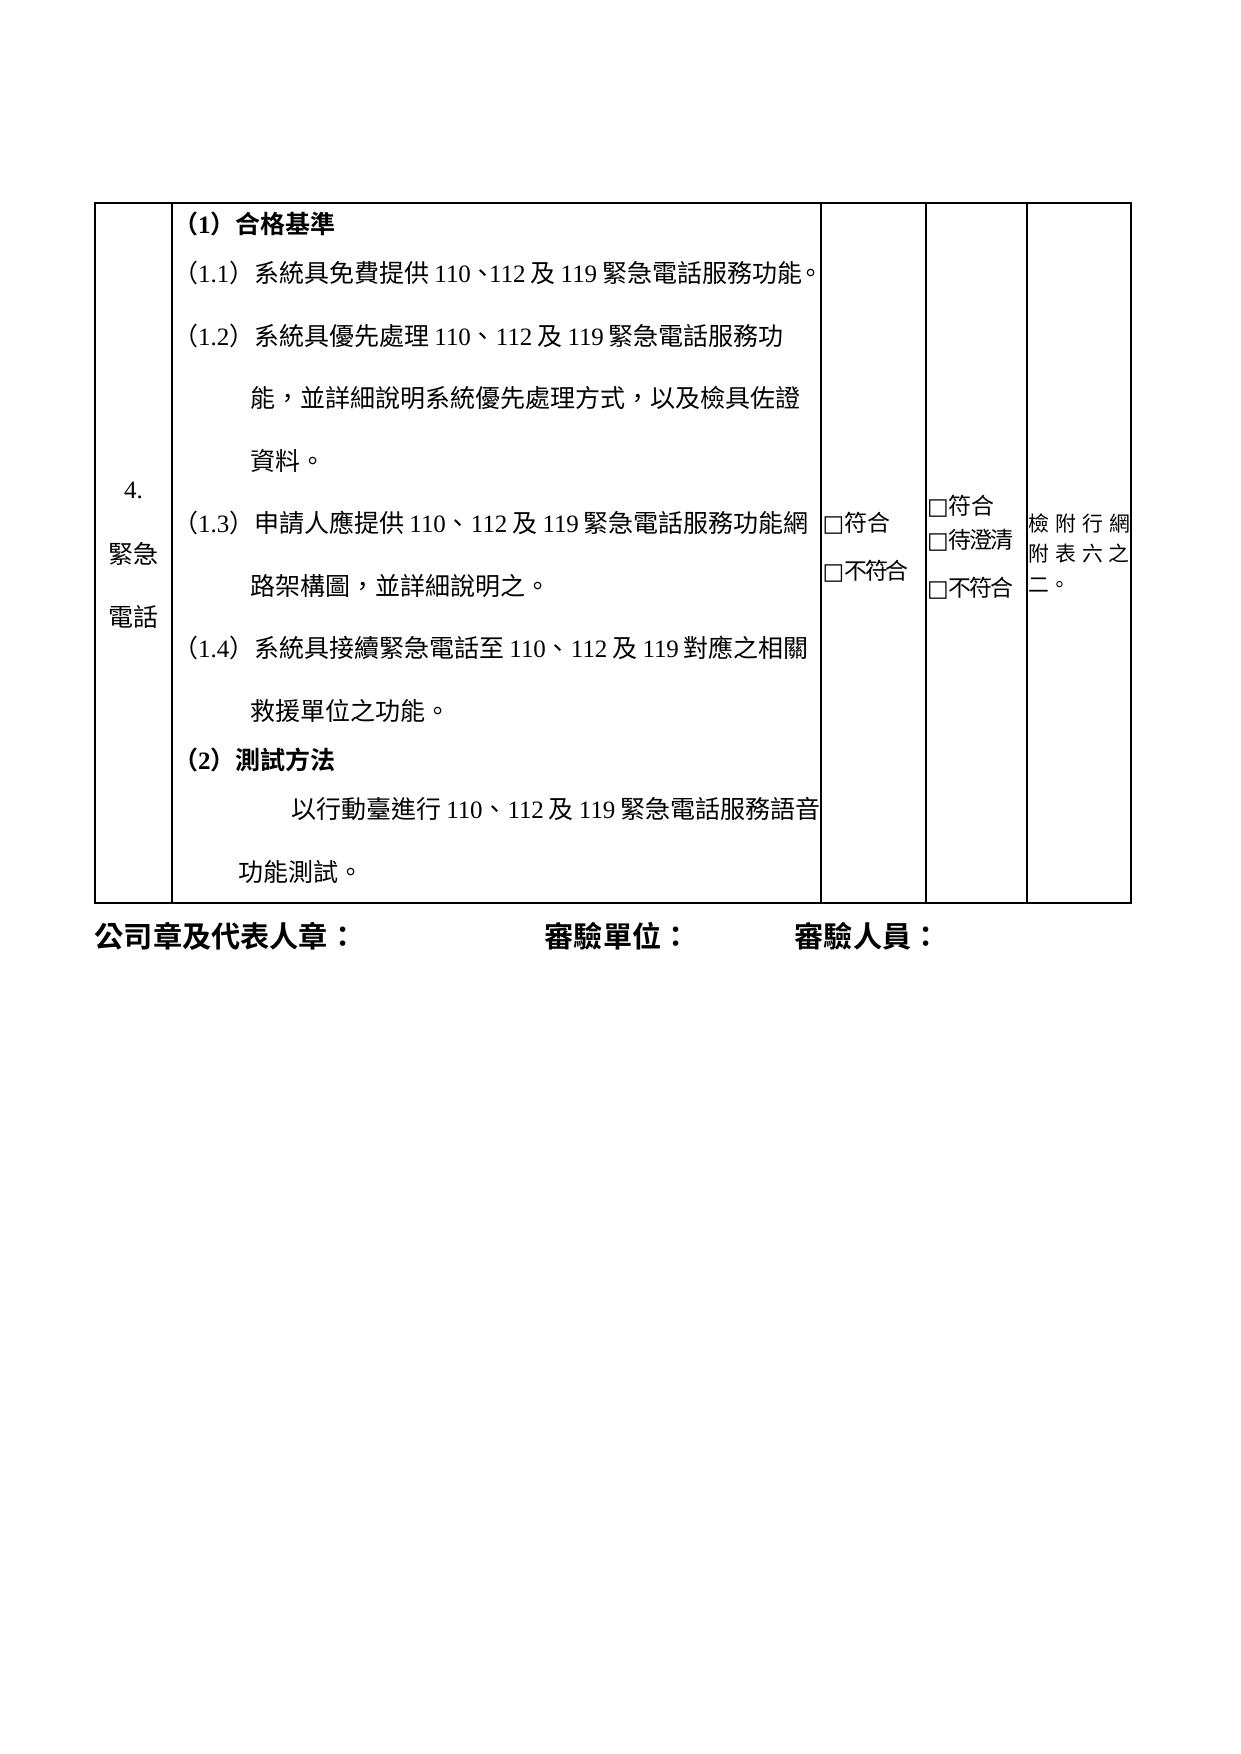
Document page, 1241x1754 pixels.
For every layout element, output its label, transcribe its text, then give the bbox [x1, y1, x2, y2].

table_cell □符合 □不符合 [822, 204, 925, 902]
table_cell 檢附行網附表六之二。 [1028, 204, 1130, 902]
table_cell 4. 緊急電話 [96, 204, 171, 902]
text 公司章及代表人章： 審驗單位： 審驗人員： [94, 904, 1131, 966]
table_cell （1）合格基準 （1.1）系統具免費提供110、112及119緊急電話服務功能。 （1.2）系統具優先處理110、112及119緊急電話服務功能，並詳細說明系統優先處理方式，以及檢具佐證資料。 （1.3）申請人應提供110、112及119緊急電話服務功能網路架構圖，並詳細說明之。 （1.4）系統具接續緊急電話至110、112及119對應之相關救援單位之功能。 （2）測試方法 以行動臺進行110、112及119緊急電話服務語音功能測試。 [173, 204, 820, 902]
table_cell □符合 □待澄清 □不符合 [927, 204, 1026, 902]
